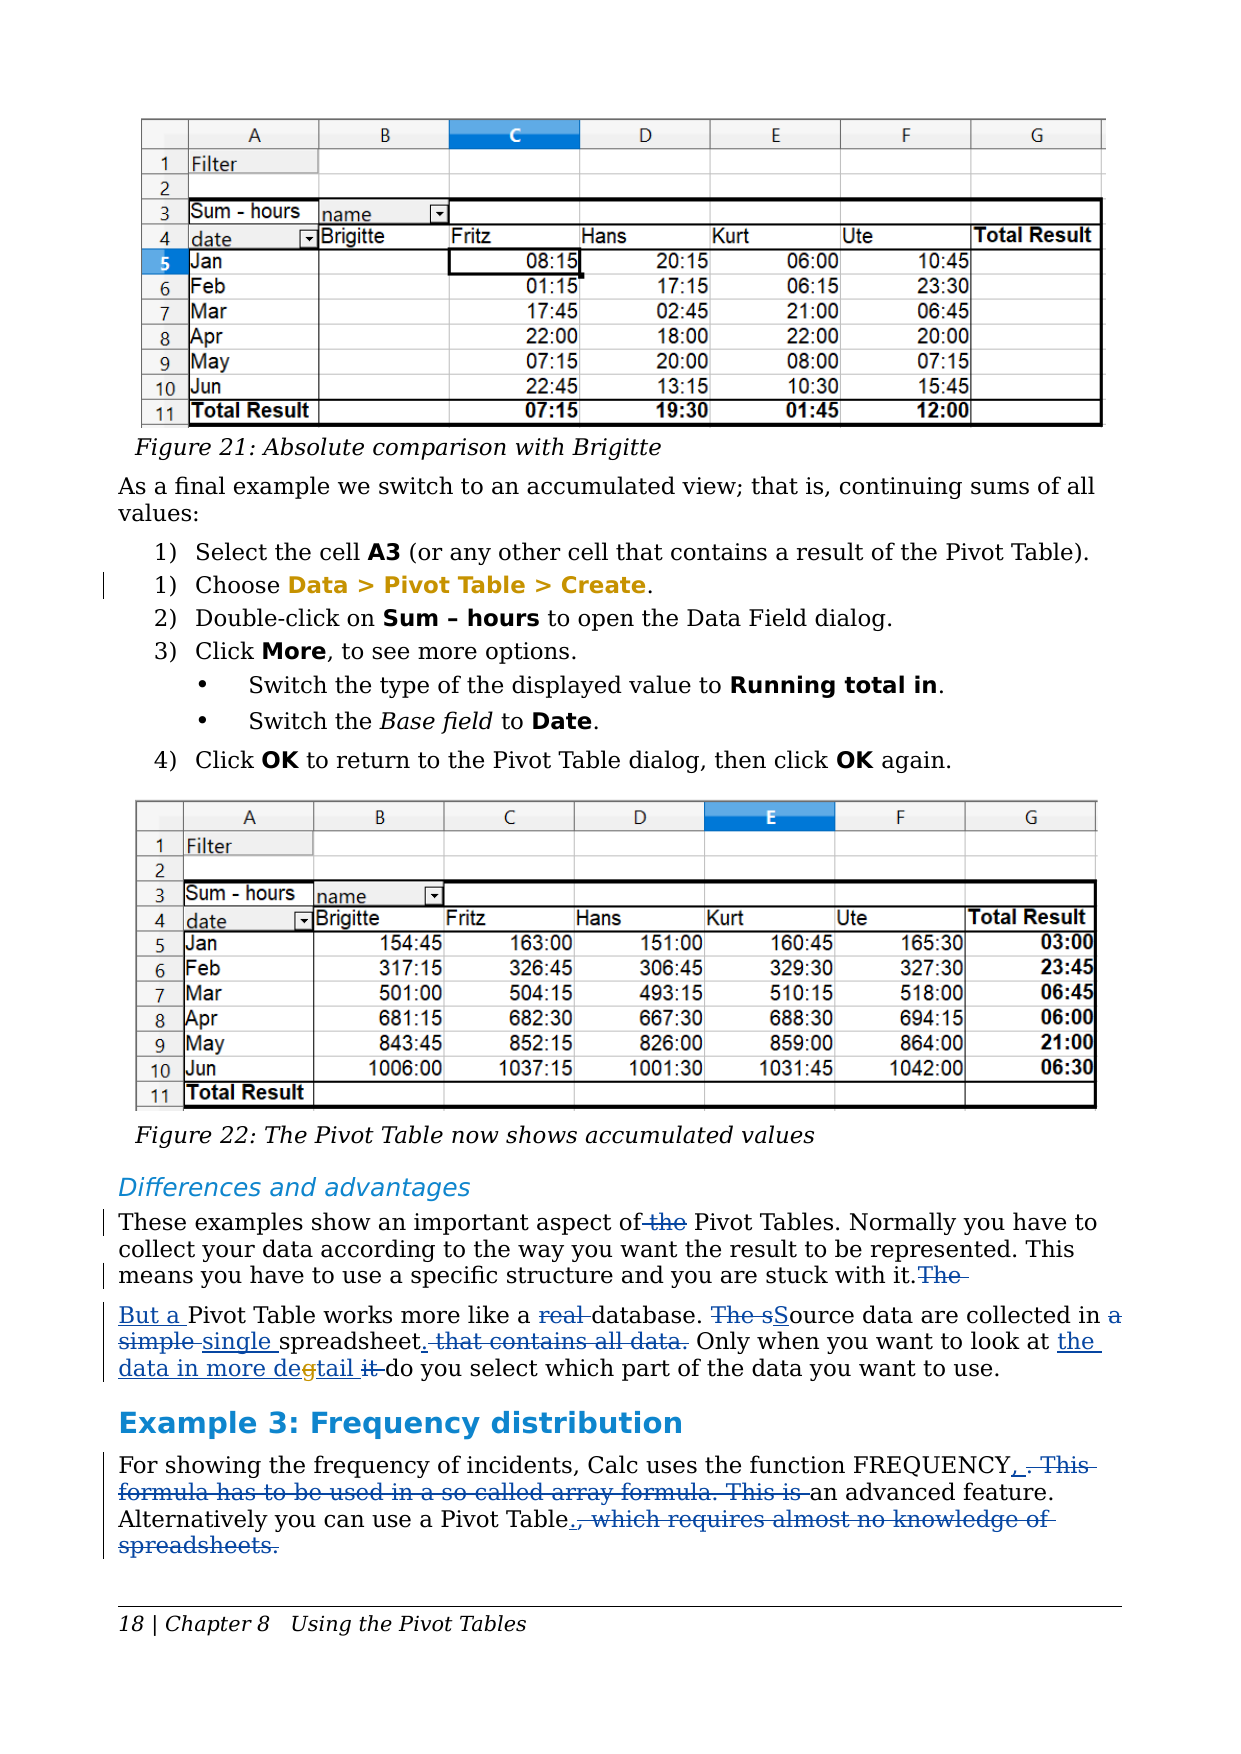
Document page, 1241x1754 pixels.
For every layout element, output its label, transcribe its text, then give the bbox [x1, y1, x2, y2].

list Double-click on Sum – hours to open the Data Field dialog. [177, 605, 1122, 632]
text Figure 22: The Pivot Table now shows accumulated values [135, 1123, 1105, 1149]
picture [135, 799, 1098, 1111]
text For showing the frequency of incidents, Calc uses the function FREQUENCY, an advanced feature. Alternatively you can use a Pivot Table. [118, 1452, 1122, 1559]
list Choose Data > Pivot Table > Create. [177, 572, 1122, 599]
list Switch the type of the displayed value to Running total in. [195, 671, 1122, 700]
picture [141, 118, 1106, 428]
list Click More, to see more options. [177, 638, 1122, 664]
subtitle Example 3: Frequency distribution [118, 1406, 1122, 1440]
text Figure 21: Absolute comparison with Brigitte [135, 434, 1106, 461]
text As a final example we switch to an accumulated view; that is, continuing sums of all values: [118, 473, 1122, 527]
list Select the cell A3 (or any other cell that contains a result of the Pivot Table). [177, 539, 1122, 566]
list Switch the Base field to Date. [195, 706, 1122, 735]
list Click OK to return to the Pivot Table dialog, then click OK again. [177, 748, 1122, 774]
subtitle Differences and advantages [118, 1174, 1122, 1203]
text These examples show an important aspect of Pivot Tables. Normally you have to collect your data according to the way you want the result to be represented. This means you have to use a specific structure and you are stuck with it.But a Pivot Table works more like a database. Source data are collected in single spreadsheet. Only when you want to look at the data in more detail do you select which part of the data you want to use. [118, 1209, 1122, 1382]
